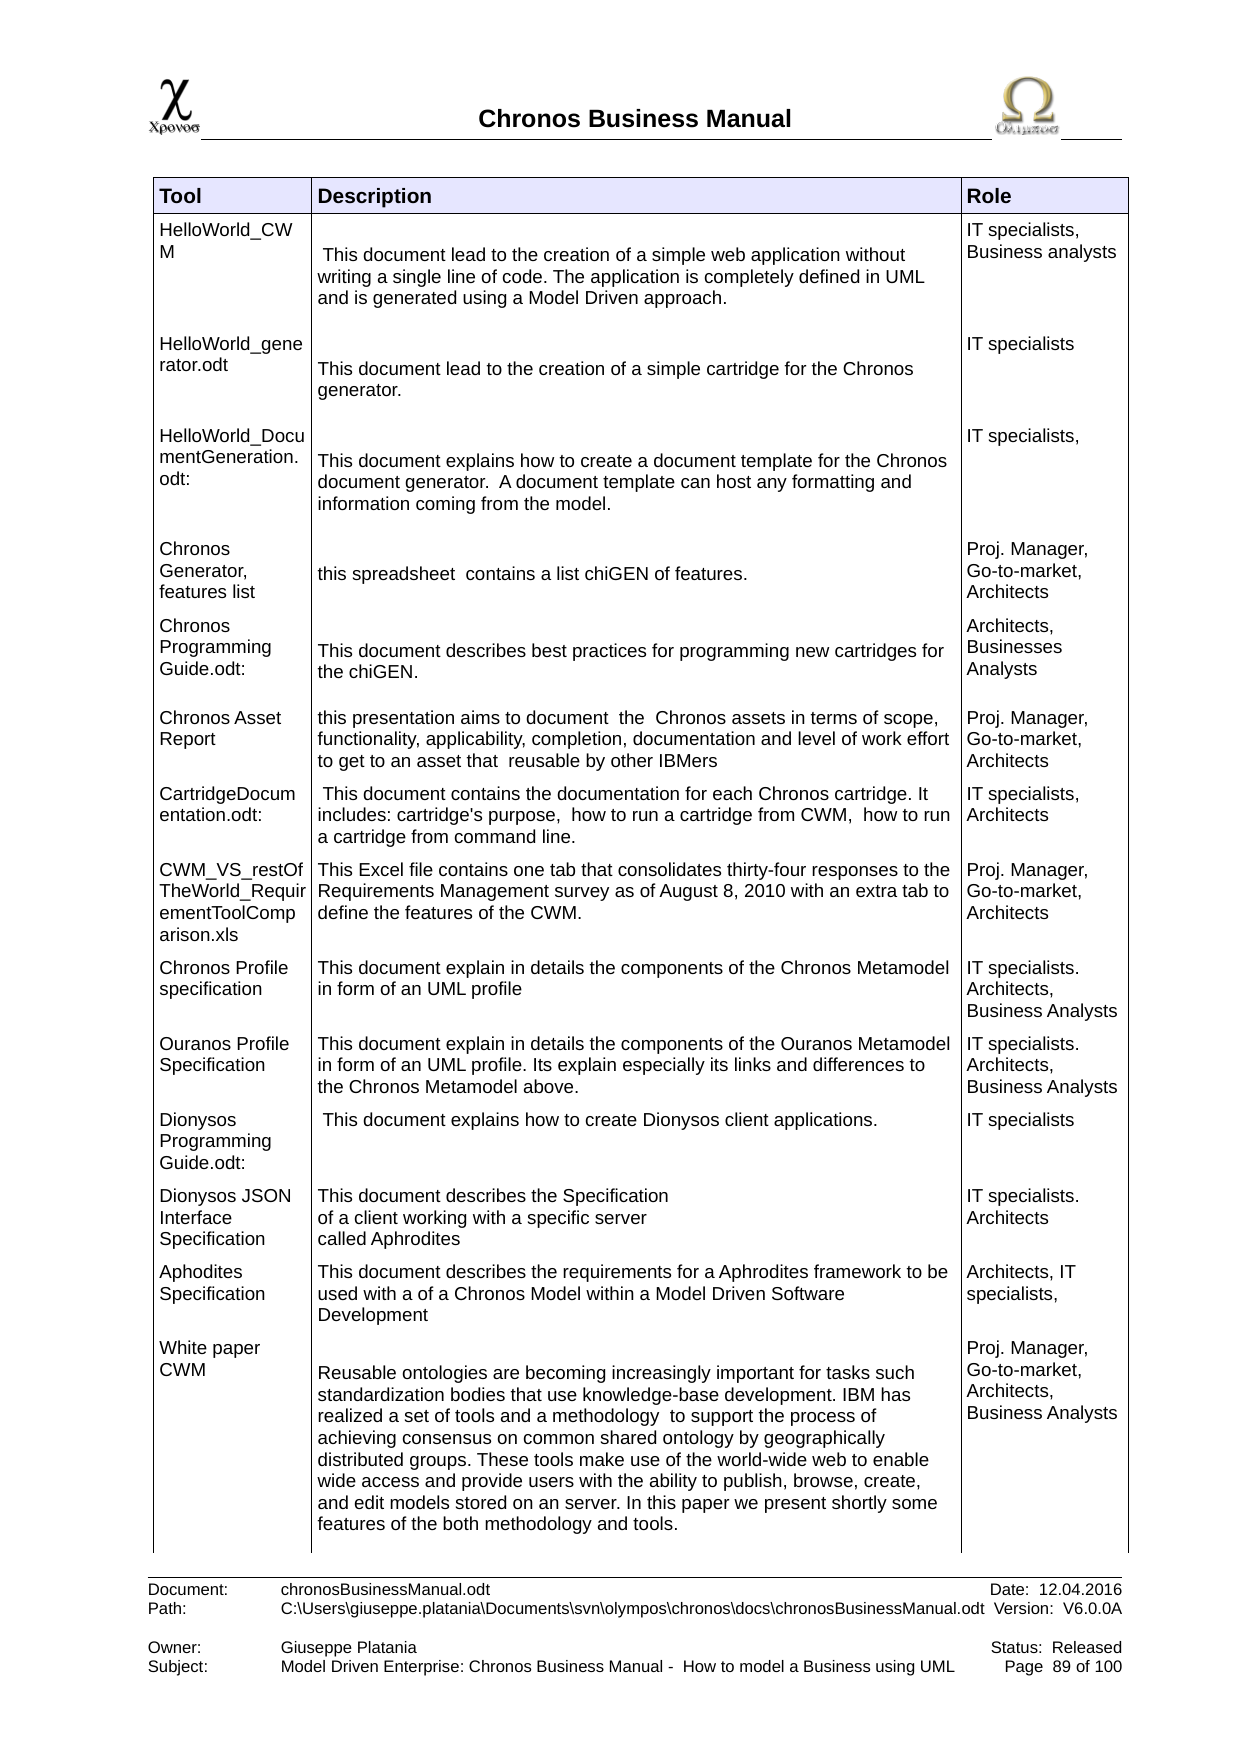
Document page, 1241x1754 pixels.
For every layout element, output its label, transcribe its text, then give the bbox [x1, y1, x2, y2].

table_cell Chronos Generator, features list [154, 533, 311, 609]
table_cell This document lead to the creation of a simple cartridge for the Chronos generator. [312, 327, 961, 419]
table_cell This document describes the requirements for a Aphrodites framework to be used with a of a Chronos Model within a Model Driven Software Development [312, 1255, 961, 1331]
picture [992, 75, 1061, 135]
table_cell Dionysos JSON Interface Specification [154, 1179, 311, 1255]
table_cell Chronos Programming Guide.odt: [154, 609, 311, 701]
table_cell HelloWorld_CWM [154, 214, 311, 327]
table_cell Dionysos Programming Guide.odt: [154, 1103, 311, 1179]
table_cell Reusable ontologies are becoming increasingly important for tasks such standardization bodies that use knowledge-base development. IBM has realized a set of tools and a methodology to support the process of achieving consensus on common shared ontology by geographically distributed groups. These tools make use of the world-wide web to enable wide access and provide users with the ability to publish, browse, create, and edit models stored on an server. In this paper we present shortly some features of the both methodology and tools. [312, 1331, 961, 1553]
table_cell IT specialists [962, 327, 1128, 419]
table_cell Proj. Manager, Go-to-market, Architects, Business Analysts [962, 1331, 1128, 1553]
table_cell this presentation aims to document the Chronos assets in terms of scope, functionality, applicability, completion, documentation and level of work effort to get to an asset that reusable by other IBMers [312, 701, 961, 777]
table_header Description [312, 178, 961, 213]
table_cell Ouranos Profile Specification [154, 1027, 311, 1103]
table_cell IT specialists [962, 1103, 1128, 1179]
table_header Role [962, 178, 1128, 213]
table_cell IT specialists, [962, 419, 1128, 532]
table_cell Aphodites Specification [154, 1255, 311, 1331]
table_cell CWM_VS_restOfTheWorld_RequirementToolComparison.xls [154, 853, 311, 951]
table_cell This document explain in details the components of the Chronos Metamodel in form of an UML profile [312, 951, 961, 1027]
table_cell Proj. Manager, Go-to-market, Architects [962, 701, 1128, 777]
table_cell IT specialists, Business analysts [962, 214, 1128, 327]
table_cell Architects, Businesses Analysts [962, 609, 1128, 701]
table_cell This document contains the documentation for each Chronos cartridge. It includes: cartridge's purpose, how to run a cartridge from CWM, how to run a cartridge from command line. [312, 777, 961, 853]
table_cell This document describes best practices for programming new cartridges for the chiGEN. [312, 609, 961, 701]
table_cell This document lead to the creation of a simple web application without writing a single line of code. The application is completely defined in UML and is generated using a Model Driven approach. [312, 214, 961, 327]
picture [147, 75, 201, 135]
table_cell This document describes the Specification of a client working with a specific server called Aphrodites [312, 1179, 961, 1255]
table_cell HelloWorld_generator.odt [154, 327, 311, 419]
table_cell CartridgeDocumentation.odt: [154, 777, 311, 853]
table_cell This document explains how to create a document template for the Chronos document generator. A document template can host any formatting and information coming from the model. [312, 419, 961, 532]
table_cell This Excel file contains one tab that consolidates thirty-four responses to the Requirements Management survey as of August 8, 2010 with an extra tab to define the features of the CWM. [312, 853, 961, 951]
table_cell HelloWorld_DocumentGeneration.odt: [154, 419, 311, 532]
table_cell Chronos Asset Report [154, 701, 311, 777]
table_cell Proj. Manager, Go-to-market, Architects [962, 853, 1128, 951]
table_cell This document explain in details the components of the Ouranos Metamodel in form of an UML profile. Its explain especially its links and differences to the Chronos Metamodel above. [312, 1027, 961, 1103]
table_cell IT specialists. Architects, Business Analysts [962, 951, 1128, 1027]
table_cell Chronos Profile specification [154, 951, 311, 1027]
table_cell This document explains how to create Dionysos client applications. [312, 1103, 961, 1179]
table_cell IT specialists. Architects, Business Analysts [962, 1027, 1128, 1103]
table_cell IT specialists. Architects [962, 1179, 1128, 1255]
table_cell Proj. Manager, Go-to-market, Architects [962, 533, 1128, 609]
table_cell IT specialists, Architects [962, 777, 1128, 853]
table_header Tool [154, 178, 311, 213]
table_cell this spreadsheet contains a list chiGEN of features. [312, 533, 961, 609]
table_cell White paper CWM [154, 1331, 311, 1553]
table_cell Architects, IT specialists, [962, 1255, 1128, 1331]
